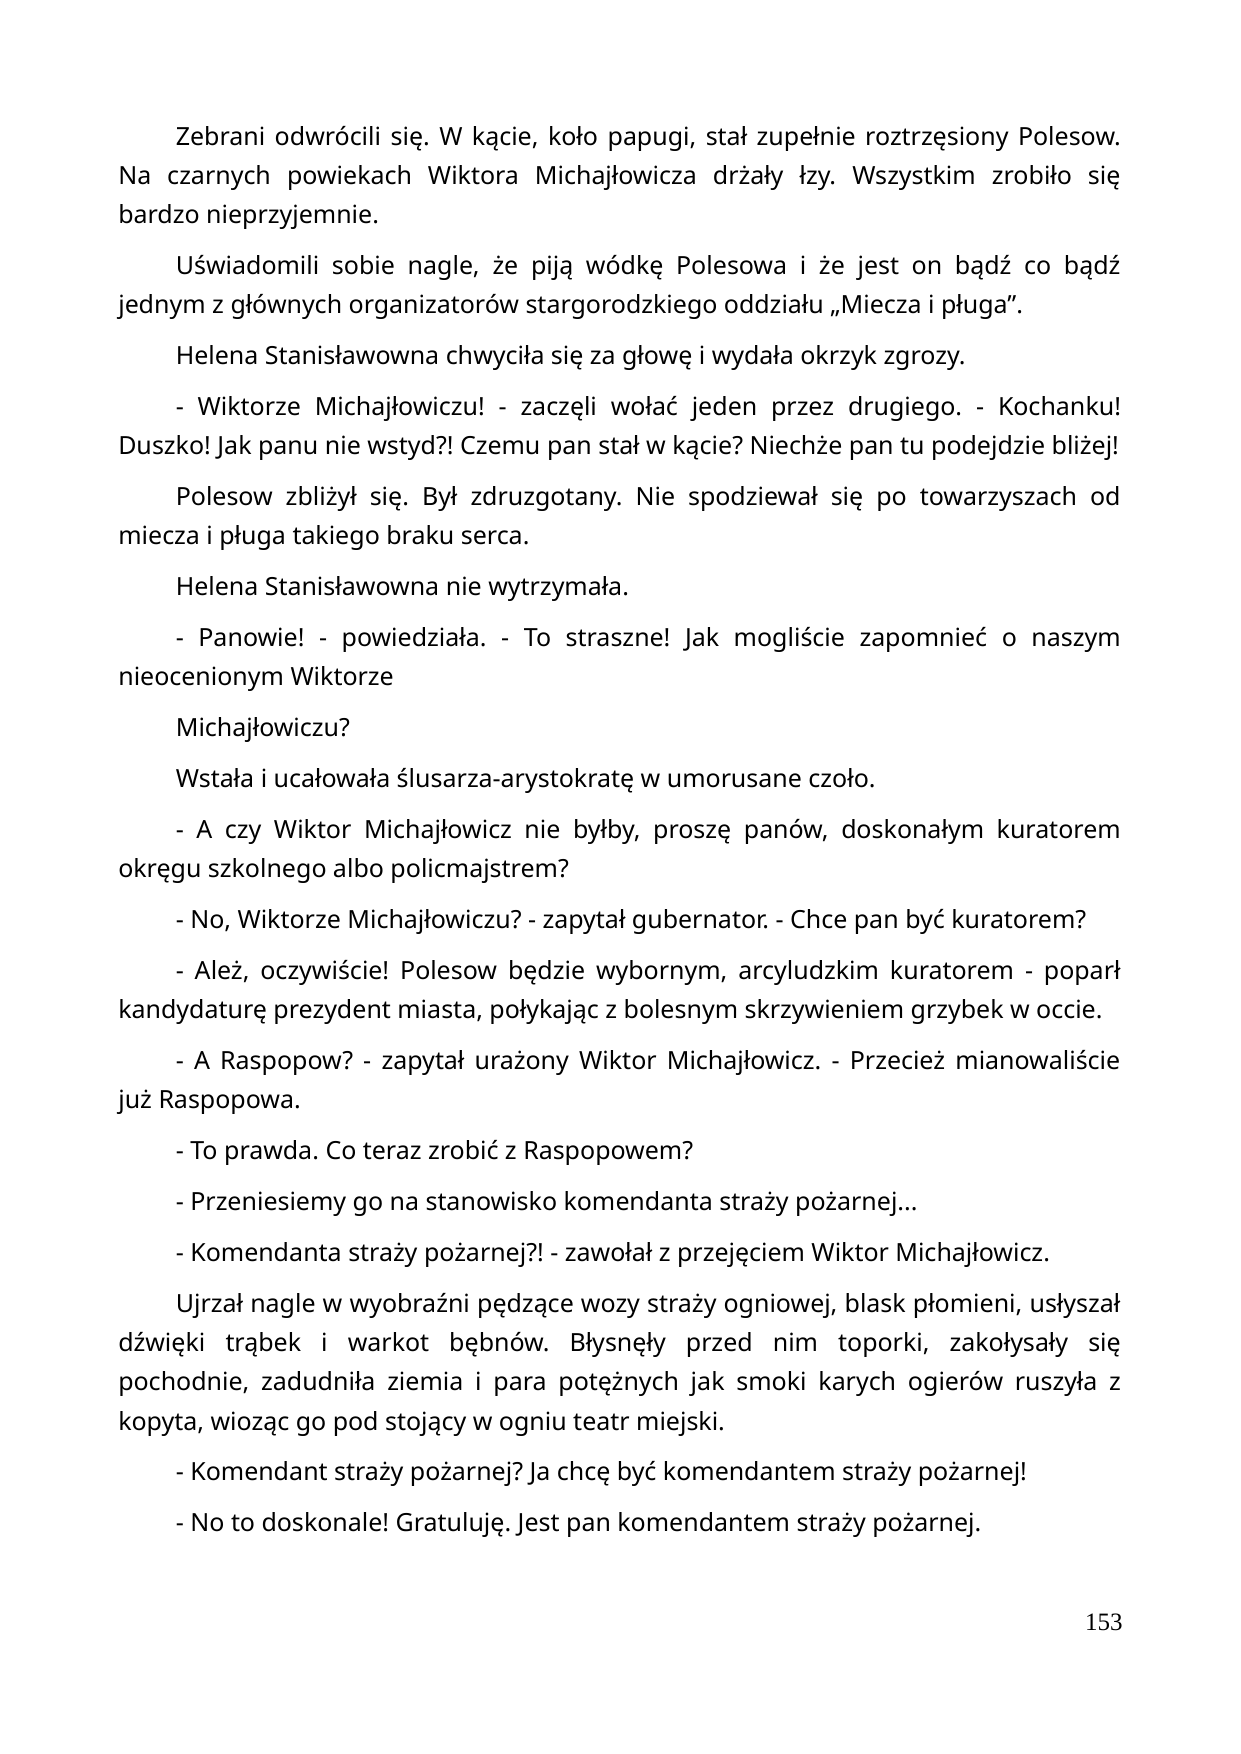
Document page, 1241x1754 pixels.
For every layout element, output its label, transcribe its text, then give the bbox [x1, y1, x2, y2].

text - Komendant straży pożarnej? Ja chcę być komendantem straży pożarnej! [118, 1454, 1122, 1488]
text Michajłowiczu? [118, 710, 1122, 744]
text Ujrzał nagle w wyobraźni pędzące wozy straży ogniowej, blask płomieni, usłyszał dźwięki trąbek i warkot bębnów. Błysnęły przed nim toporki, zakołysały się pochodnie, zadudniła ziemia i para potężnych jak smoki karych ogierów ruszyła z kopyta, wioząc go pod stojący w ogniu teatr miejski. [118, 1286, 1122, 1437]
text - Przeniesiemy go na stanowisko komendanta straży pożarnej... [118, 1184, 1122, 1218]
text - No to doskonale! Gratuluję. Jest pan komendantem straży pożarnej. [118, 1505, 1122, 1539]
text - Panowie! - powiedziała. - To straszne! Jak mogliście zapomnieć o naszym nieocenionym Wiktorze [118, 619, 1122, 693]
text - Ależ, oczywiście! Polesow będzie wybornym, arcyludzkim kuratorem - poparł kandydaturę prezydent miasta, połykając z bolesnym skrzywieniem grzybek w occie. [118, 953, 1122, 1026]
text - Wiktorze Michajłowiczu! - zaczęli wołać jeden przez drugiego. - Kochanku! Duszko! Jak panu nie wstyd?! Czemu pan stał w kącie? Niechże pan tu podejdzie bliżej! [118, 388, 1122, 462]
text Helena Stanisławowna nie wytrzymała. [118, 569, 1122, 603]
text Zebrani odwrócili się. W kącie, koło papugi, stał zupełnie roztrzęsiony Polesow. Na czarnych powiekach Wiktora Michajłowicza drżały łzy. Wszystkim zrobiło się bardzo nieprzyjemnie. [118, 118, 1122, 231]
text - Komendanta straży pożarnej?! - zawołał z przejęciem Wiktor Michajłowicz. [118, 1235, 1122, 1269]
text Polesow zbliżył się. Był zdruzgotany. Nie spodziewał się po towarzyszach od miecza i pługa takiego braku serca. [118, 478, 1122, 552]
text Uświadomili sobie nagle, że piją wódkę Polesowa i że jest on bądź co bądź jednym z głównych organizatorów stargorodzkiego oddziału „Miecza i pługa”. [118, 247, 1122, 321]
text - A czy Wiktor Michajłowicz nie byłby, proszę panów, doskonałym kuratorem okręgu szkolnego albo policmajstrem? [118, 812, 1122, 885]
text Helena Stanisławowna chwyciła się za głowę i wydała okrzyk zgrozy. [118, 337, 1122, 372]
text - To prawda. Co teraz zrobić z Raspopowem? [118, 1133, 1122, 1167]
text - No, Wiktorze Michajłowiczu? - zapytał gubernator. - Chce pan być kuratorem? [118, 902, 1122, 936]
text Wstała i ucałowała ślusarza-arystokratę w umorusane czoło. [118, 761, 1122, 795]
text - A Raspopow? - zapytał urażony Wiktor Michajłowicz. - Przecież mianowaliście już Raspopowa. [118, 1043, 1122, 1116]
